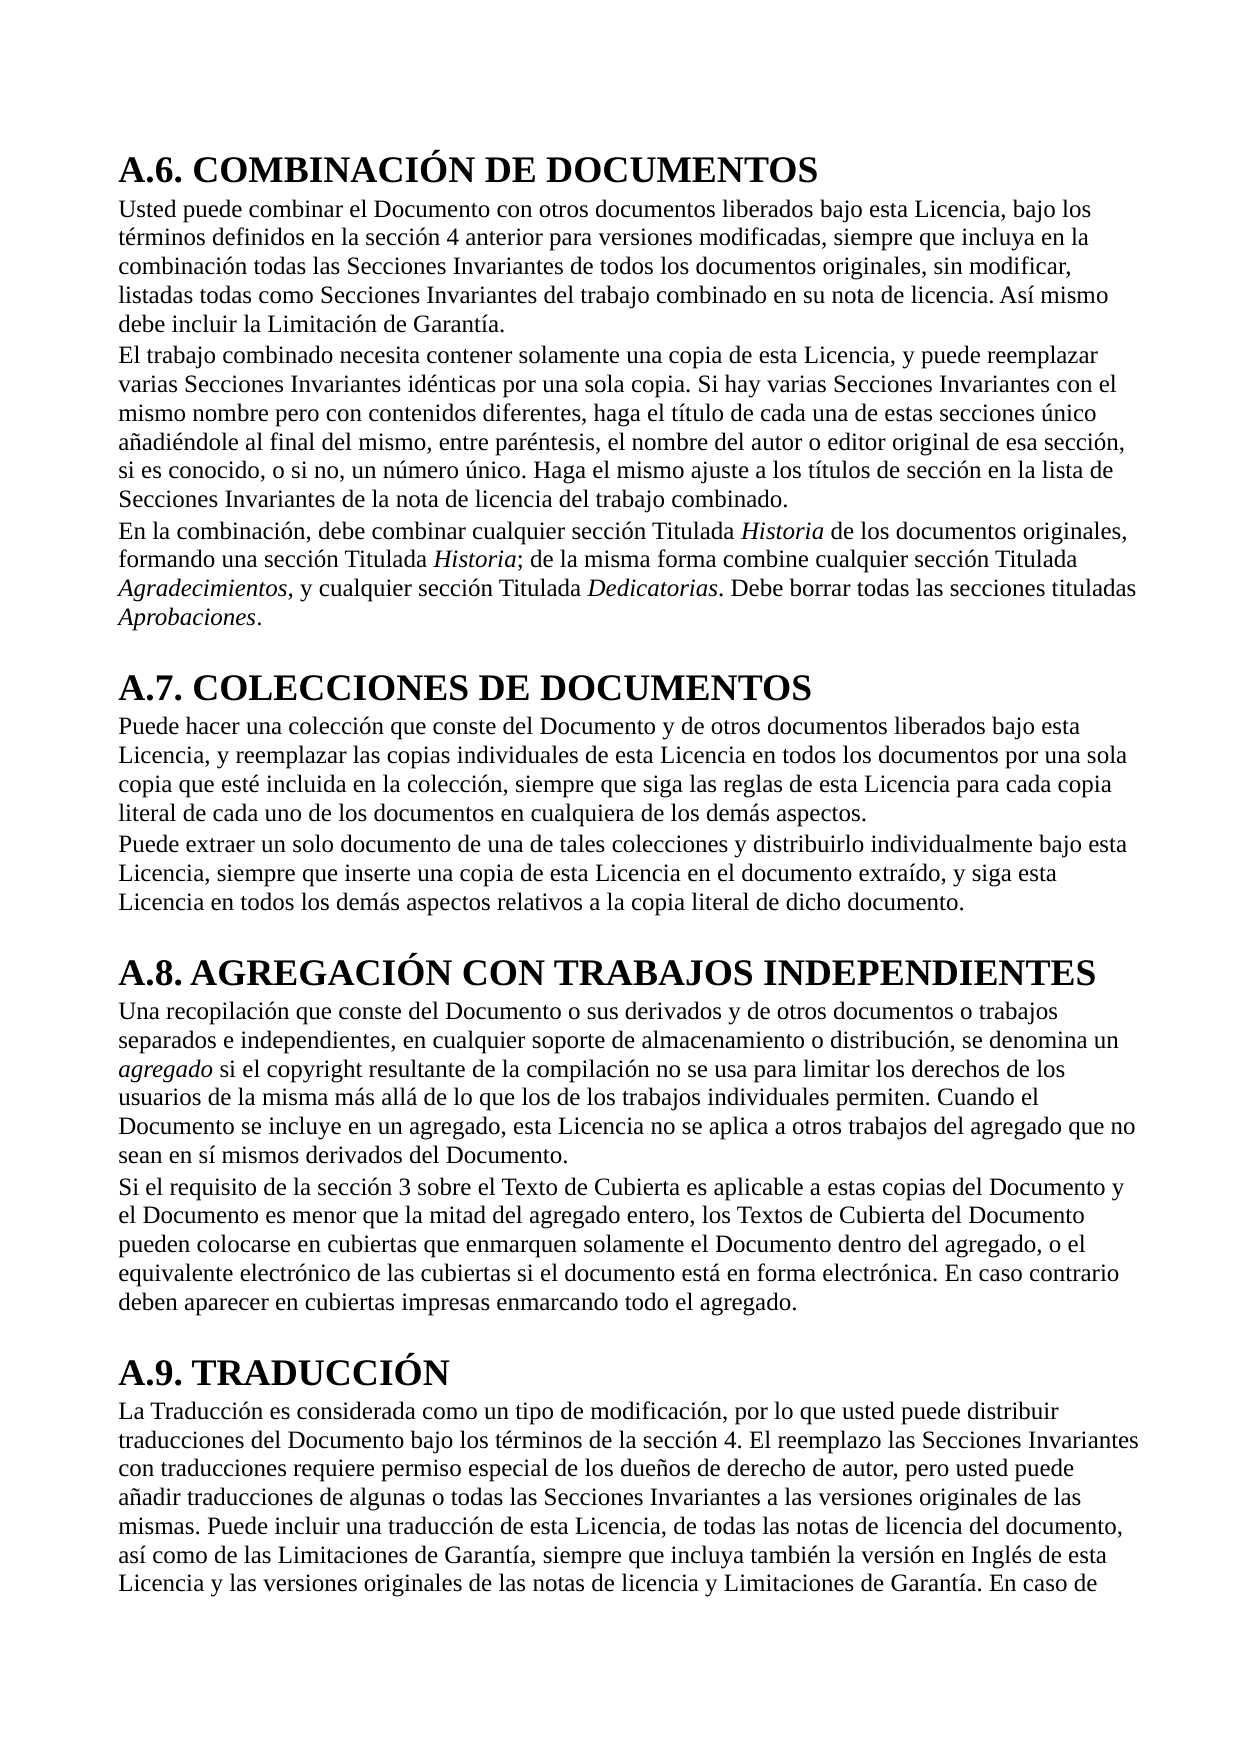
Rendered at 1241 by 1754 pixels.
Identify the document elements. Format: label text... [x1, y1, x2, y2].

text A.7. COLECCIONES DE DOCUMENTOS [118, 665, 1140, 708]
text A.8. AGREGACIÓN CON TRABAJOS INDEPENDIENTES [118, 950, 1140, 993]
text A.9. TRADUCCIÓN [118, 1350, 1140, 1393]
text Si el requisito de la sección 3 sobre el Texto de Cubierta es aplicable a estas copias del Documento y el Documento es menor que la mitad del agregado entero, los Textos de Cubierta del Documento pueden colocarse en cubiertas que enmarquen solamente el Documento dentro del agregado, o el equivalente electrónico de las cubiertas si el documento está en forma electrónica. En caso contrario deben aparecer en cubiertas impresas enmarcando todo el agregado. [118, 1172, 1140, 1315]
text Puede hacer una colección que conste del Documento y de otros documentos liberados bajo esta Licencia, y reemplazar las copias individuales de esta Licencia en todos los documentos por una sola copia que esté incluida en la colección, siempre que siga las reglas de esta Licencia para cada copia literal de cada uno de los documentos en cualquiera de los demás aspectos. [118, 711, 1140, 826]
text El trabajo combinado necesita contener solamente una copia de esta Licencia, y puede reemplazar varias Secciones Invariantes idénticas por una sola copia. Si hay varias Secciones Invariantes con el mismo nombre pero con contenidos diferentes, haga el título de cada una de estas secciones único añadiéndole al final del mismo, entre paréntesis, el nombre del autor o editor original de esa sección, si es conocido, o si no, un número único. Haga el mismo ajuste a los títulos de sección en la lista de Secciones Invariantes de la nota de licencia del trabajo combinado. [118, 340, 1140, 513]
text Puede extraer un solo documento de una de tales colecciones y distribuirlo individualmente bajo esta Licencia, siempre que inserte una copia de esta Licencia en el documento extraído, y siga esta Licencia en todos los demás aspectos relativos a la copia literal de dicho documento. [118, 829, 1140, 916]
text Una recopilación que conste del Documento o sus derivados y de otros documentos o trabajos separados e independientes, en cualquier soporte de almacenamiento o distribución, se denomina un agregado si el copyright resultante de la compilación no se usa para limitar los derechos de los usuarios de la misma más allá de lo que los de los trabajos individuales permiten. Cuando el Documento se incluye en un agregado, esta Licencia no se aplica a otros trabajos del agregado que no sean en sí mismos derivados del Documento. [118, 996, 1140, 1169]
text En la combinación, debe combinar cualquier sección Titulada Historia de los documentos originales, formando una sección Titulada Historia; de la misma forma combine cualquier sección Titulada Agradecimientos, y cualquier sección Titulada Dedicatorias. Debe borrar todas las secciones tituladas Aprobaciones. [118, 516, 1140, 631]
text A.6. COMBINACIÓN DE DOCUMENTOS [118, 148, 1140, 191]
text Usted puede combinar el Documento con otros documentos liberados bajo esta Licencia, bajo los términos definidos en la sección 4 anterior para versiones modificadas, siempre que incluya en la combinación todas las Secciones Invariantes de todos los documentos originales, sin modificar, listadas todas como Secciones Invariantes del trabajo combinado en su nota de licencia. Así mismo debe incluir la Limitación de Garantía. [118, 194, 1140, 337]
text La Traducción es considerada como un tipo de modificación, por lo que usted puede distribuir traducciones del Documento bajo los términos de la sección 4. El reemplazo las Secciones Invariantes con traducciones requiere permiso especial de los dueños de derecho de autor, pero usted puede añadir traducciones de algunas o todas las Secciones Invariantes a las versiones originales de las mismas. Puede incluir una traducción de esta Licencia, de todas las notas de licencia del documento, así como de las Limitaciones de Garantía, siempre que incluya también la versión en Inglés de esta Licencia y las versiones originales de las notas de licencia y Limitaciones de Garantía. En caso de [118, 1396, 1140, 1597]
